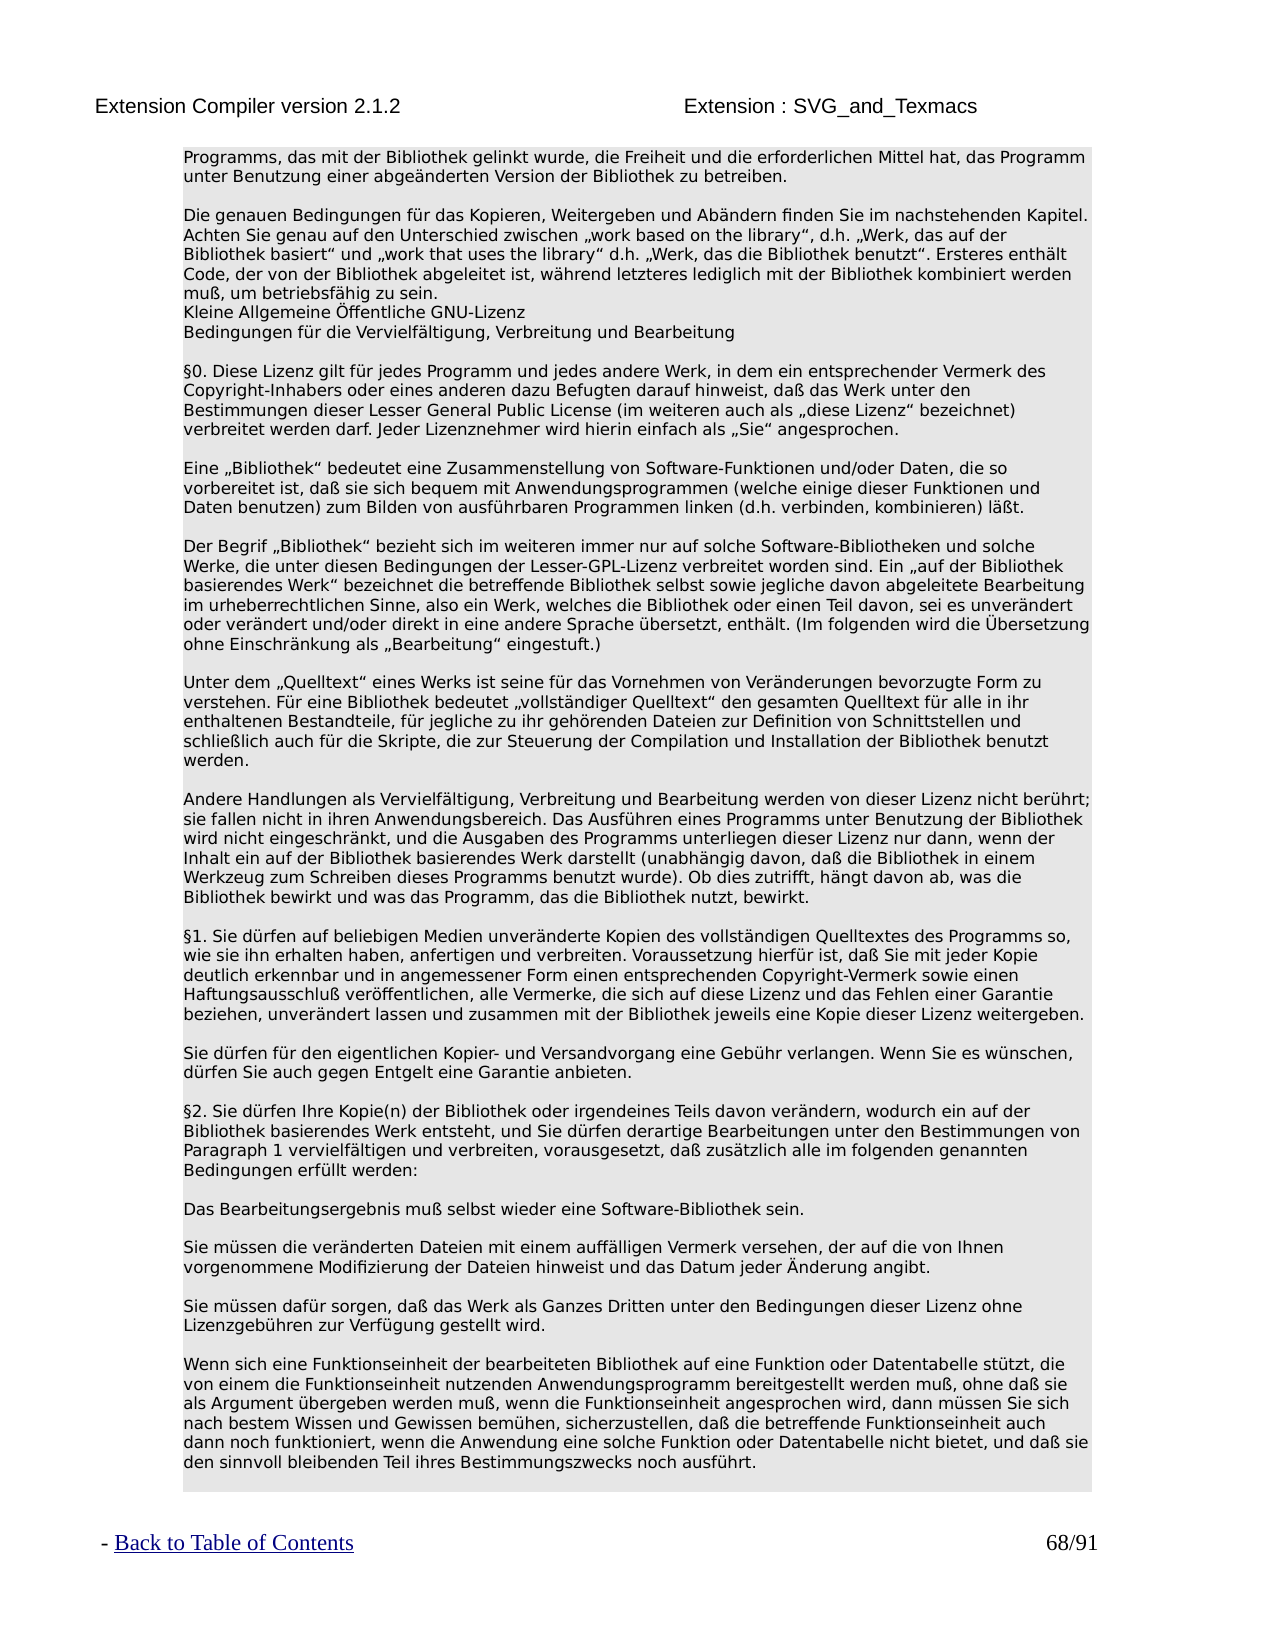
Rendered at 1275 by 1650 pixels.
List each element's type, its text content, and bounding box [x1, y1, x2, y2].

text Sie dürfen für den eigentlichen Kopier- und Versandvorgang eine Gebühr verlangen. Wenn Sie es wünschen, dürfen Sie auch gegen Entgelt eine Garantie anbieten. [183, 1043, 1092, 1082]
text Andere Handlungen als Vervielfältigung, Verbreitung und Bearbeitung werden von dieser Lizenz nicht berührt; sie fallen nicht in ihren Anwendungsbereich. Das Ausführen eines Programms unter Benutzung der Bibliothek wird nicht eingeschränkt, und die Ausgaben des Programms unterliegen dieser Lizenz nur dann, wenn der Inhalt ein auf der Bibliothek basierendes Werk darstellt (unabhängig davon, daß die Bibliothek in einem Werkzeug zum Schreiben dieses Programms benutzt wurde). Ob dies zutrifft, hängt davon ab, was die Bibliothek bewirkt und was das Programm, das die Bibliothek nutzt, bewirkt. [183, 790, 1092, 907]
text Kleine Allgemeine Öffentliche GNU-Lizenz [183, 303, 1092, 323]
text Wenn sich eine Funktionseinheit der bearbeiteten Bibliothek auf eine Funktion oder Datentabelle stützt, die von einem die Funktionseinheit nutzenden Anwendungsprogramm bereitgestellt werden muß, ohne daß sie als Argument übergeben werden muß, wenn die Funktionseinheit angesprochen wird, dann müssen Sie sich nach bestem Wissen und Gewissen bemühen, sicherzustellen, daß die betreffende Funktionseinheit auch dann noch funktioniert, wenn die Anwendung eine solche Funktion oder Datentabelle nicht bietet, und daß sie den sinnvoll bleibenden Teil ihres Bestimmungszwecks noch ausführt. [183, 1355, 1092, 1472]
text Der Begrif „Bibliothek“ bezieht sich im weiteren immer nur auf solche Software-Bibliotheken und solche Werke, die unter diesen Bedingungen der Lesser-GPL-Lizenz verbreitet worden sind. Ein „auf der Bibliothek basierendes Werk“ bezeichnet die betreffende Bibliothek selbst sowie jegliche davon abgeleitete Bearbeitung im urheberrechtlichen Sinne, also ein Werk, welches die Bibliothek oder einen Teil davon, sei es unverändert oder verändert und/oder direkt in eine andere Sprache übersetzt, enthält. (Im folgenden wird die Übersetzung ohne Einschränkung als „Bearbeitung“ eingestuft.) [183, 537, 1092, 654]
text Sie müssen die veränderten Dateien mit einem auffälligen Vermerk versehen, der auf die von Ihnen vorgenommene Modifizierung der Dateien hinweist und das Datum jeder Änderung angibt. [183, 1238, 1092, 1277]
text §0. Diese Lizenz gilt für jedes Programm und jedes andere Werk, in dem ein entsprechender Vermerk des Copyright-Inhabers oder eines anderen dazu Befugten darauf hinweist, daß das Werk unter den Bestimmungen dieser Lesser General Public License (im weiteren auch als „diese Lizenz“ bezeichnet) verbreitet werden darf. Jeder Lizenznehmer wird hierin einfach als „Sie“ angesprochen. [183, 362, 1092, 440]
text §1. Sie dürfen auf beliebigen Medien unveränderte Kopien des vollständigen Quelltextes des Programms so, wie sie ihn erhalten haben, anfertigen und verbreiten. Voraussetzung hierfür ist, daß Sie mit jeder Kopie deutlich erkennbar und in angemessener Form einen entsprechenden Copyright-Vermerk sowie einen Haftungsausschluß veröffentlichen, alle Vermerke, die sich auf diese Lizenz und das Fehlen einer Garantie beziehen, unverändert lassen und zusammen mit der Bibliothek jeweils eine Kopie dieser Lizenz weitergeben. [183, 927, 1092, 1024]
text Sie müssen dafür sorgen, daß das Werk als Ganzes Dritten unter den Bedingungen dieser Lizenz ohne Lizenzgebühren zur Verfügung gestellt wird. [183, 1297, 1092, 1336]
text Programms, das mit der Bibliothek gelinkt wurde, die Freiheit und die erforderlichen Mittel hat, das Programm unter Benutzung einer abgeänderten Version der Bibliothek zu betreiben. [183, 147, 1092, 186]
text Bedingungen für die Vervielfältigung, Verbreitung und Bearbeitung [183, 323, 1092, 342]
text Das Bearbeitungsergebnis muß selbst wieder eine Software-Bibliothek sein. [183, 1199, 1092, 1219]
text Unter dem „Quelltext“ eines Werks ist seine für das Vornehmen von Veränderungen bevorzugte Form zu verstehen. Für eine Bibliothek bedeutet „vollständiger Quelltext“ den gesamten Quelltext für alle in ihr enthaltenen Bestandteile, für jegliche zu ihr gehörenden Dateien zur Definition von Schnittstellen und schließlich auch für die Skripte, die zur Steuerung der Compilation und Installation der Bibliothek benutzt werden. [183, 673, 1092, 771]
text Eine „Bibliothek“ bedeutet eine Zusammenstellung von Software-Funktionen und/oder Daten, die so vorbereitet ist, daß sie sich bequem mit Anwendungsprogrammen (welche einige dieser Funktionen und Daten benutzen) zum Bilden von ausführbaren Programmen linken (d.h. verbinden, kombinieren) läßt. [183, 459, 1092, 518]
text Die genauen Bedingungen für das Kopieren, Weitergeben und Abändern finden Sie im nachstehenden Kapitel. Achten Sie genau auf den Unterschied zwischen „work based on the library“, d.h. „Werk, das auf der Bibliothek basiert“ und „work that uses the library“ d.h. „Werk, das die Bibliothek benutzt“. Ersteres enthält Code, der von der Bibliothek abgeleitet ist, während letzteres lediglich mit der Bibliothek kombiniert werden muß, um betriebsfähig zu sein. [183, 206, 1092, 303]
text §2. Sie dürfen Ihre Kopie(n) der Bibliothek oder irgendeines Teils davon verändern, wodurch ein auf der Bibliothek basierendes Werk entsteht, und Sie dürfen derartige Bearbeitungen unter den Bestimmungen von Paragraph 1 vervielfältigen und verbreiten, vorausgesetzt, daß zusätzlich alle im folgenden genannten Bedingungen erfüllt werden: [183, 1102, 1092, 1180]
